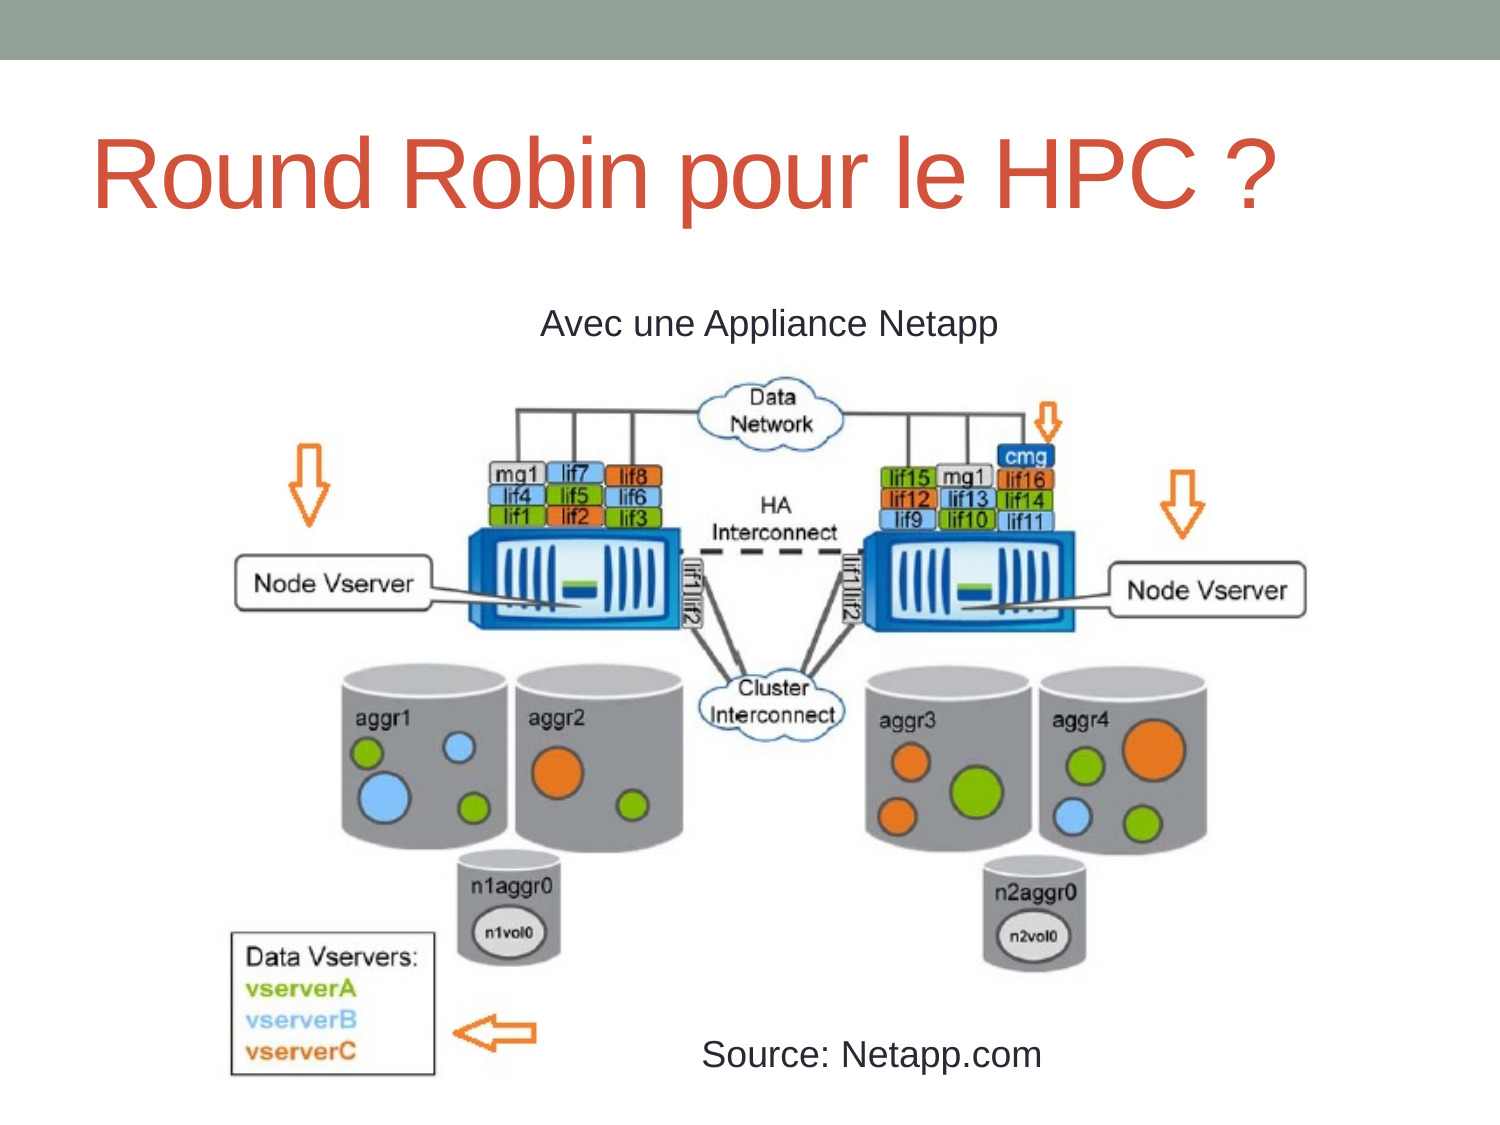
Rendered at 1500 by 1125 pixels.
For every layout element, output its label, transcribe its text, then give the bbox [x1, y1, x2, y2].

picture [177, 351, 1335, 1086]
text_box Avec une Appliance Netapp [525, 291, 1388, 352]
title Round Robin pour le HPC ? [75, 87, 1425, 250]
text_box Source: Netapp.com [686, 1023, 1058, 1083]
